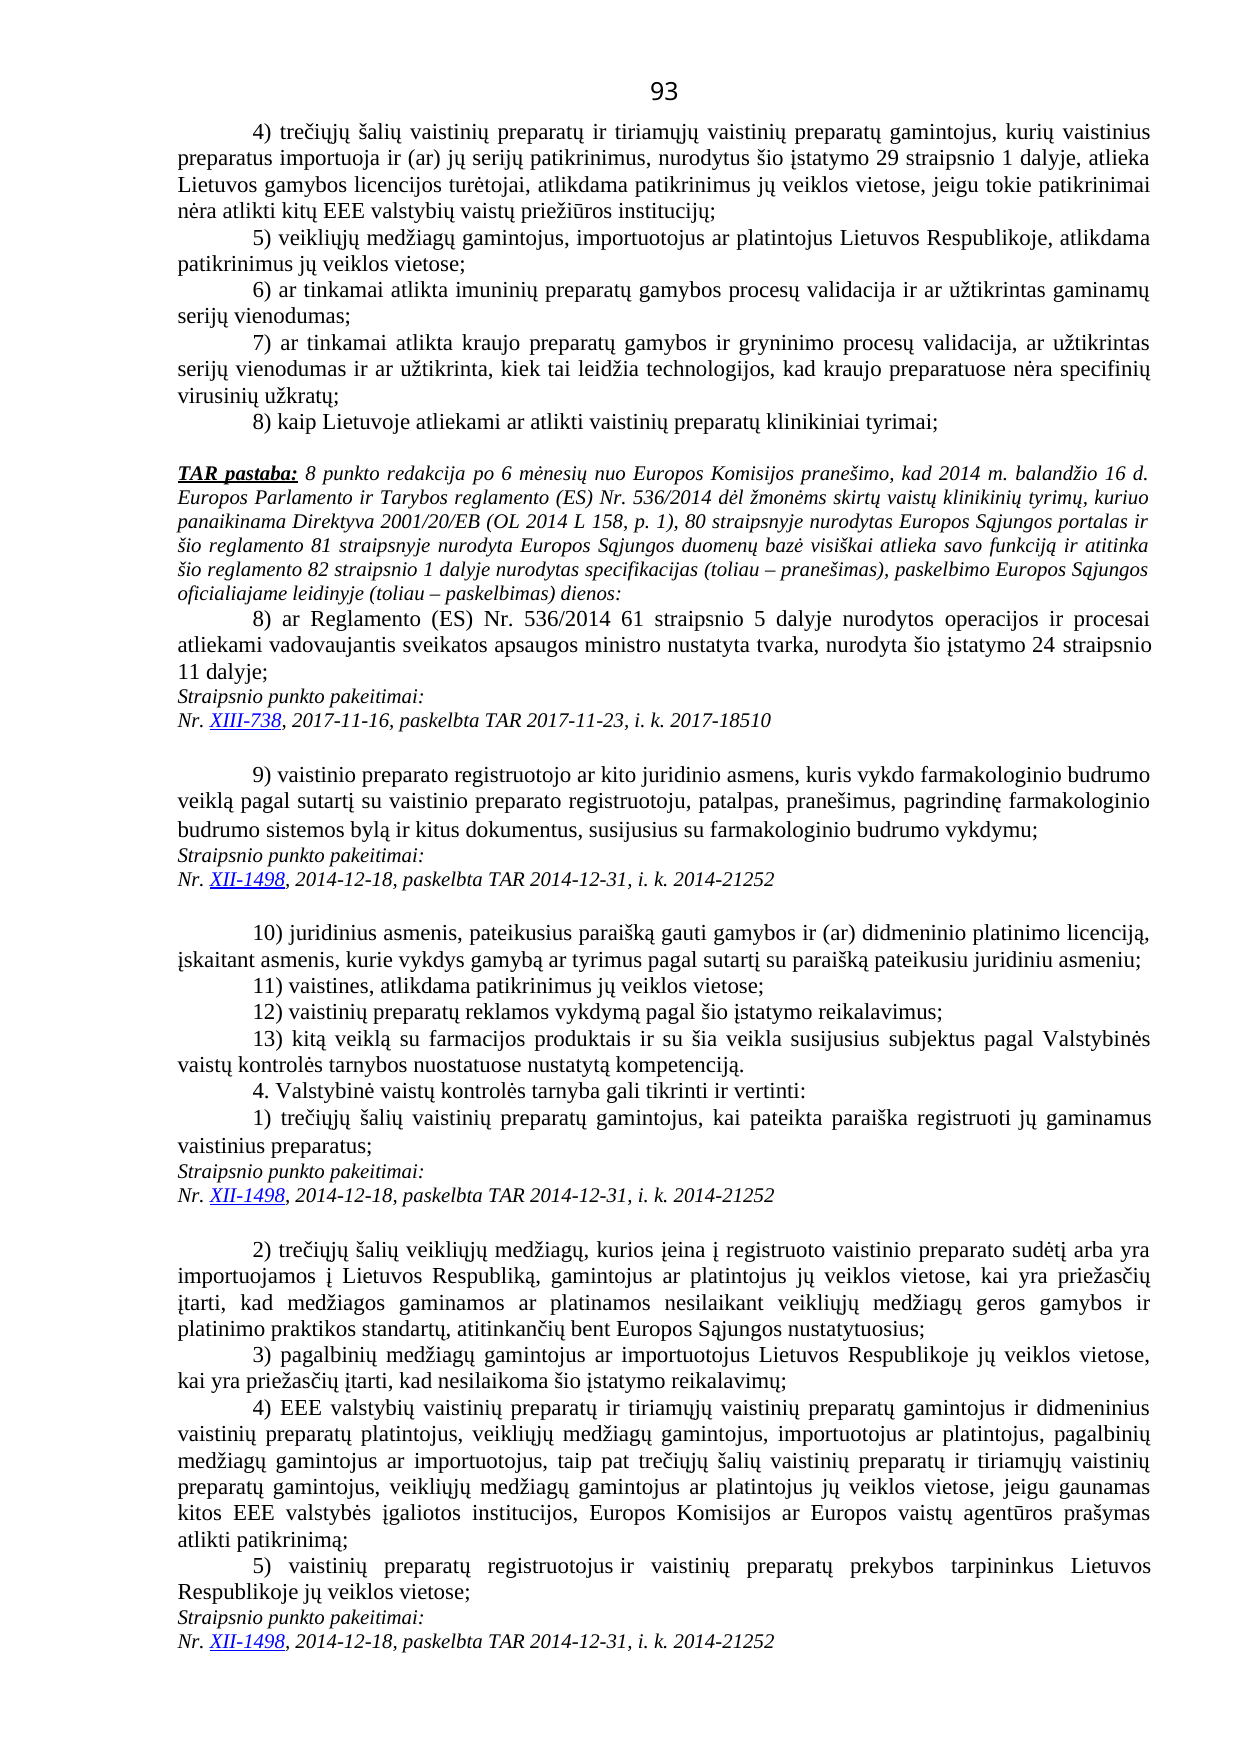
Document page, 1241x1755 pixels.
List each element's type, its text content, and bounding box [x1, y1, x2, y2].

text Straipsnio punkto pakeitimai: [177, 1159, 1152, 1183]
text 7) ar tinkamai atlikta kraujo preparatų gamybos ir gryninimo procesų validacija, ar užtikrintas serijų vienodumas ir ar užtikrinta, kiek tai leidžia technologijos, kad kraujo preparatuose nėra specifinių virusinių užkratų; [177, 329, 1152, 408]
text 6) ar tinkamai atlikta imuninių preparatų gamybos procesų validacija ir ar užtikrintas gaminamų serijų vienodumas; [177, 276, 1152, 329]
text 2) trečiųjų šalių veikliųjų medžiagų, kurios įeina į registruoto vaistinio preparato sudėtį arba yra importuojamos į Lietuvos Respubliką, gamintojus ar platintojus jų veiklos vietose, kai yra priežasčių įtarti, kad medžiagos gaminamos ar platinamos nesilaikant veikliųjų medžiagų geros gamybos ir platinimo praktikos standartų, atitinkančių bent Europos Sąjungos nustatytuosius; [177, 1236, 1152, 1341]
text Nr. XIII-738, 2017-11-16, paskelbta TAR 2017-11-23, i. k. 2017-18510 [177, 708, 1152, 732]
text 1) trečiųjų šalių vaistinių preparatų gamintojus, kai pateikta paraiška registruoti jų gaminamus vaistinius preparatus; [177, 1104, 1152, 1159]
text Straipsnio punkto pakeitimai: [177, 842, 1152, 867]
text 9) vaistinio preparato registruotojo ar kito juridinio asmens, kuris vykdo farmakologinio budrumo veiklą pagal sutartį su vaistinio preparato registruotoju, patalpas, pranešimus, pagrindinę farmakologinio budrumo sistemos bylą ir kitus dokumentus, susijusius su farmakologinio budrumo vykdymu; [177, 761, 1152, 842]
text 4) EEE valstybių vaistinių preparatų ir tiriamųjų vaistinių preparatų gamintojus ir didmeninius vaistinių preparatų platintojus, veikliųjų medžiagų gamintojus, importuotojus ar platintojus, pagalbinių medžiagų gamintojus ar importuotojus, taip pat trečiųjų šalių vaistinių preparatų ir tiriamųjų vaistinių preparatų gamintojus, veikliųjų medžiagų gamintojus ar platintojus jų veiklos vietose, jeigu gaunamas kitos EEE valstybės įgaliotos institucijos, Europos Komisijos ar Europos vaistų agentūros prašymas atlikti patikrinimą; [177, 1394, 1152, 1552]
text 8) kaip Lietuvoje atliekami ar atlikti vaistinių preparatų klinikiniai tyrimai; [177, 408, 1152, 434]
text 4. Valstybinė vaistų kontrolės tarnyba gali tikrinti ir vertinti: [177, 1077, 1152, 1104]
text Straipsnio punkto pakeitimai: [177, 684, 1152, 708]
text Nr. XII-1498, 2014-12-18, paskelbta TAR 2014-12-31, i. k. 2014-21252 [177, 1629, 1152, 1653]
text 11) vaistines, atlikdama patikrinimus jų veiklos vietose; [177, 972, 1152, 998]
text TAR pastaba: 8 punkto redakcija po 6 mėnesių nuo Europos Komisijos pranešimo, kad 2014 m. balandžio 16 d. Europos Parlamento ir Tarybos reglamento (ES) Nr. 536/2014 dėl žmonėms skirtų vaistų klinikinių tyrimų, kuriuo panaikinama Direktyva 2001/20/EB (OL 2014 L 158, p. 1), 80 straipsnyje nurodytas Europos Sąjungos portalas ir šio reglamento 81 straipsnyje nurodyta Europos Sąjungos duomenų bazė visiškai atlieka savo funkciją ir atitinka šio reglamento 82 straipsnio 1 dalyje nurodytas specifikacijas (toliau – pranešimas), paskelbimo Europos Sąjungos oficialiajame leidinyje (toliau – paskelbimas) dienos: [177, 461, 1152, 605]
text 12) vaistinių preparatų reklamos vykdymą pagal šio įstatymo reikalavimus; [177, 998, 1152, 1025]
text Nr. XII-1498, 2014-12-18, paskelbta TAR 2014-12-31, i. k. 2014-21252 [177, 867, 1152, 891]
text 4) trečiųjų šalių vaistinių preparatų ir tiriamųjų vaistinių preparatų gamintojus, kurių vaistinius preparatus importuoja ir (ar) jų serijų patikrinimus, nurodytus šio įstatymo 29 straipsnio 1 dalyje, atlieka Lietuvos gamybos licencijos turėtojai, atlikdama patikrinimus jų veiklos vietose, jeigu tokie patikrinimai nėra atlikti kitų EEE valstybių vaistų priežiūros institucijų; [177, 118, 1152, 223]
text 3) pagalbinių medžiagų gamintojus ar importuotojus Lietuvos Respublikoje jų veiklos vietose, kai yra priežasčių įtarti, kad nesilaikoma šio įstatymo reikalavimų; [177, 1341, 1152, 1394]
text Straipsnio punkto pakeitimai: [177, 1605, 1152, 1629]
text 5) veikliųjų medžiagų gamintojus, importuotojus ar platintojus Lietuvos Respublikoje, atlikdama patikrinimus jų veiklos vietose; [177, 223, 1152, 276]
text 8) ar Reglamento (ES) Nr. 536/2014 61 straipsnio 5 dalyje nurodytos operacijos ir procesai atliekami vadovaujantis sveikatos apsaugos ministro nustatyta tvarka, nurodyta šio įstatymo 24 straipsnio 11 dalyje; [177, 605, 1152, 684]
text 5) vaistinių preparatų registruotojus ir vaistinių preparatų prekybos tarpininkus Lietuvos Respublikoje jų veiklos vietose; [177, 1552, 1152, 1605]
text 13) kitą veiklą su farmacijos produktais ir su šia veikla susijusius subjektus pagal Valstybinės vaistų kontrolės tarnybos nuostatuose nustatytą kompetenciją. [177, 1025, 1152, 1077]
text Nr. XII-1498, 2014-12-18, paskelbta TAR 2014-12-31, i. k. 2014-21252 [177, 1183, 1152, 1207]
text 10) juridinius asmenis, pateikusius paraišką gauti gamybos ir (ar) didmeninio platinimo licenciją, įskaitant asmenis, kurie vykdys gamybą ar tyrimus pagal sutartį su paraišką pateikusiu juridiniu asmeniu; [177, 919, 1152, 972]
